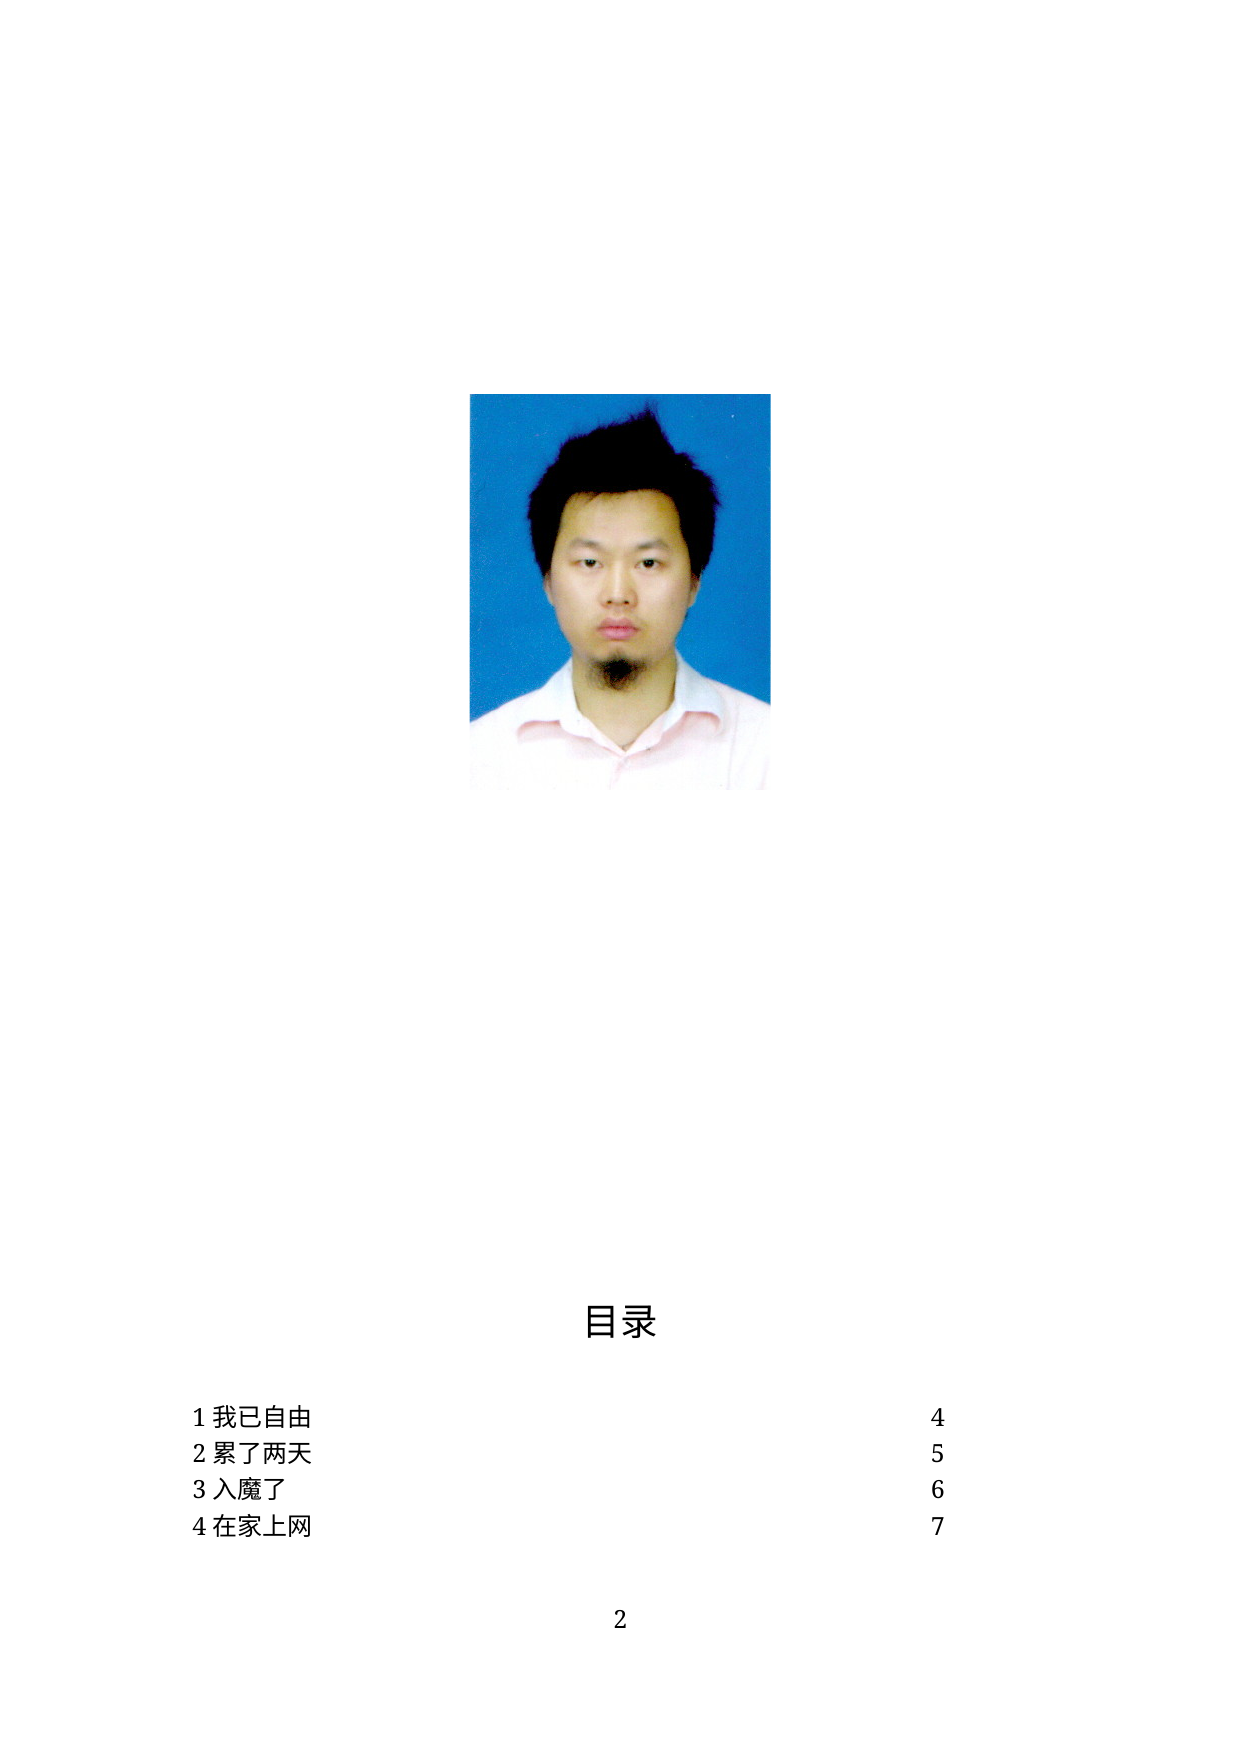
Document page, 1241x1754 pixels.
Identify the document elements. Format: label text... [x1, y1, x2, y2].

picture [469, 394, 771, 790]
picture [472, 616, 482, 620]
text 4 在家上网 7 [118, 1506, 1122, 1542]
text 目录 [118, 1292, 1122, 1346]
text 3 入魔了 6 [118, 1470, 1122, 1506]
text 2 累了两天 5 [118, 1434, 1122, 1470]
text 1 我已自由 4 [118, 1397, 1122, 1434]
